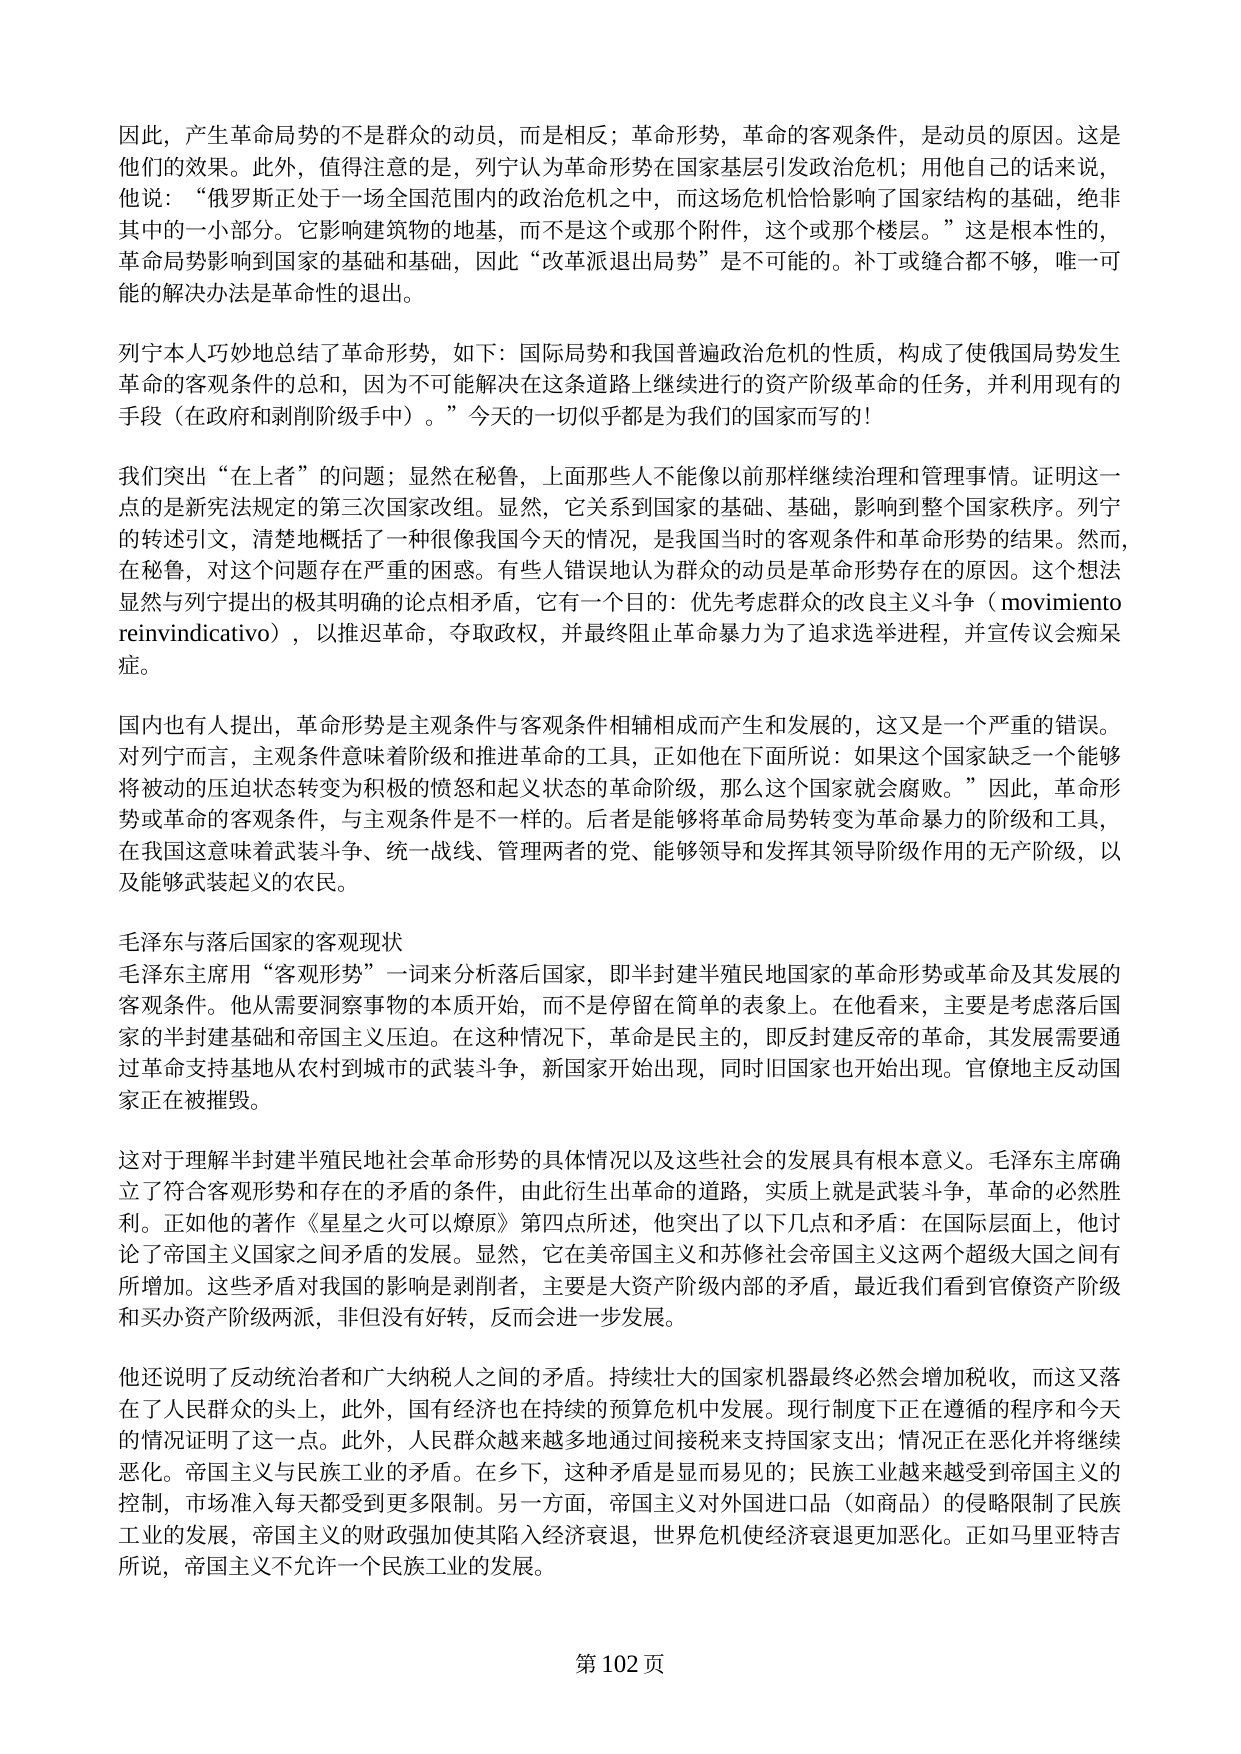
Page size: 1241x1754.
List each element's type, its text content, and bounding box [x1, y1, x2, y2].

text 因此，产生革命局势的不是群众的动员，而是相反；革命形势，革命的客观条件，是动员的原因。这是他们的效果。此外，值得注意的是，列宁认为革命形势在国家基层引发政治危机；用他自己的话来说，他说：“俄罗斯正处于一场全国范围内的政治危机之中，而这场危机恰恰影响了国家结构的基础，绝非其中的一小部分。它影响建筑物的地基，而不是这个或那个附件，这个或那个楼层。”这是根本性的，革命局势影响到国家的基础和基础，因此“改革派退出局势”是不可能的。补丁或缝合都不够，唯一可能的解决办法是革命性的退出。 [118, 118, 1122, 307]
text 他还说明了反动统治者和广大纳税人之间的矛盾。持续壮大的国家机器最终必然会增加税收，而这又落在了人民群众的头上，此外，国有经济也在持续的预算危机中发展。现行制度下正在遵循的程序和今天的情况证明了这一点。此外，人民群众越来越多地通过间接税来支持国家支出；情况正在恶化并将继续恶化。帝国主义与民族工业的矛盾。在乡下，这种矛盾是显而易见的；民族工业越来越受到帝国主义的控制，市场准入每天都受到更多限制。另一方面，帝国主义对外国进口品（如商品）的侵略限制了民族工业的发展，帝国主义的财政强加使其陷入经济衰退，世界危机使经济衰退更加恶化。正如马里亚特吉所说，帝国主义不允许一个民族工业的发展。 [118, 1361, 1122, 1581]
text 列宁本人巧妙地总结了革命形势，如下：国际局势和我国普遍政治危机的性质，构成了使俄国局势发生革命的客观条件的总和，因为不可能解决在这条道路上继续进行的资产阶级革命的任务，并利用现有的手段（在政府和剥削阶级手中）。”今天的一切似乎都是为我们的国家而写的！ [118, 336, 1122, 430]
text 国内也有人提出，革命形势是主观条件与客观条件相辅相成而产生和发展的，这又是一个严重的错误。对列宁而言，主观条件意味着阶级和推进革命的工具，正如他在下面所说：如果这个国家缺乏一个能够将被动的压迫状态转变为积极的愤怒和起义状态的革命阶级，那么这个国家就会腐败。”因此，革命形势或革命的客观条件，与主观条件是不一样的。后者是能够将革命局势转变为革命暴力的阶级和工具，在我国这意味着武装斗争、统一战线、管理两者的党、能够领导和发挥其领导阶级作用的无产阶级，以及能够武装起义的农民。 [118, 708, 1122, 897]
text 毛泽东与落后国家的客观现状 [118, 926, 1122, 957]
text 这对于理解半封建半殖民地社会革命形势的具体情况以及这些社会的发展具有根本意义。毛泽东主席确立了符合客观形势和存在的矛盾的条件，由此衍生出革命的道路，实质上就是武装斗争，革命的必然胜利。正如他的著作《星星之火可以燎原》第四点所述，他突出了以下几点和矛盾：在国际层面上，他讨论了帝国主义国家之间矛盾的发展。显然，它在美帝国主义和苏修社会帝国主义这两个超级大国之间有所增加。这些矛盾对我国的影响是剥削者，主要是大资产阶级内部的矛盾，最近我们看到官僚资产阶级和买办资产阶级两派，非但没有好转，反而会进一步发展。 [118, 1143, 1122, 1332]
text 我们突出“在上者”的问题；显然在秘鲁，上面那些人不能像以前那样继续治理和管理事情。证明这一点的是新宪法规定的第三次国家改组。显然，它关系到国家的基础、基础，影响到整个国家秩序。列宁的转述引文，清楚地概括了一种很像我国今天的情况，是我国当时的客观条件和革命形势的结果。然而，在秘鲁，对这个问题存在严重的困惑。有些人错误地认为群众的动员是革命形势存在的原因。这个想法显然与列宁提出的极其明确的论点相矛盾，它有一个目的：优先考虑群众的改良主义斗争（movimiento reinvindicativo），以推迟革命，夺取政权，并最终阻止革命暴力为了追求选举进程，并宣传议会痴呆症。 [118, 459, 1122, 679]
text 毛泽东主席用“客观形势”一词来分析落后国家，即半封建半殖民地国家的革命形势或革命及其发展的客观条件。他从需要洞察事物的本质开始，而不是停留在简单的表象上。在他看来，主要是考虑落后国家的半封建基础和帝国主义压迫。在这种情况下，革命是民主的，即反封建反帝的革命，其发展需要通过革命支持基地从农村到城市的武装斗争，新国家开始出现，同时旧国家也开始出现。官僚地主反动国家正在被摧毁。 [118, 957, 1122, 1114]
